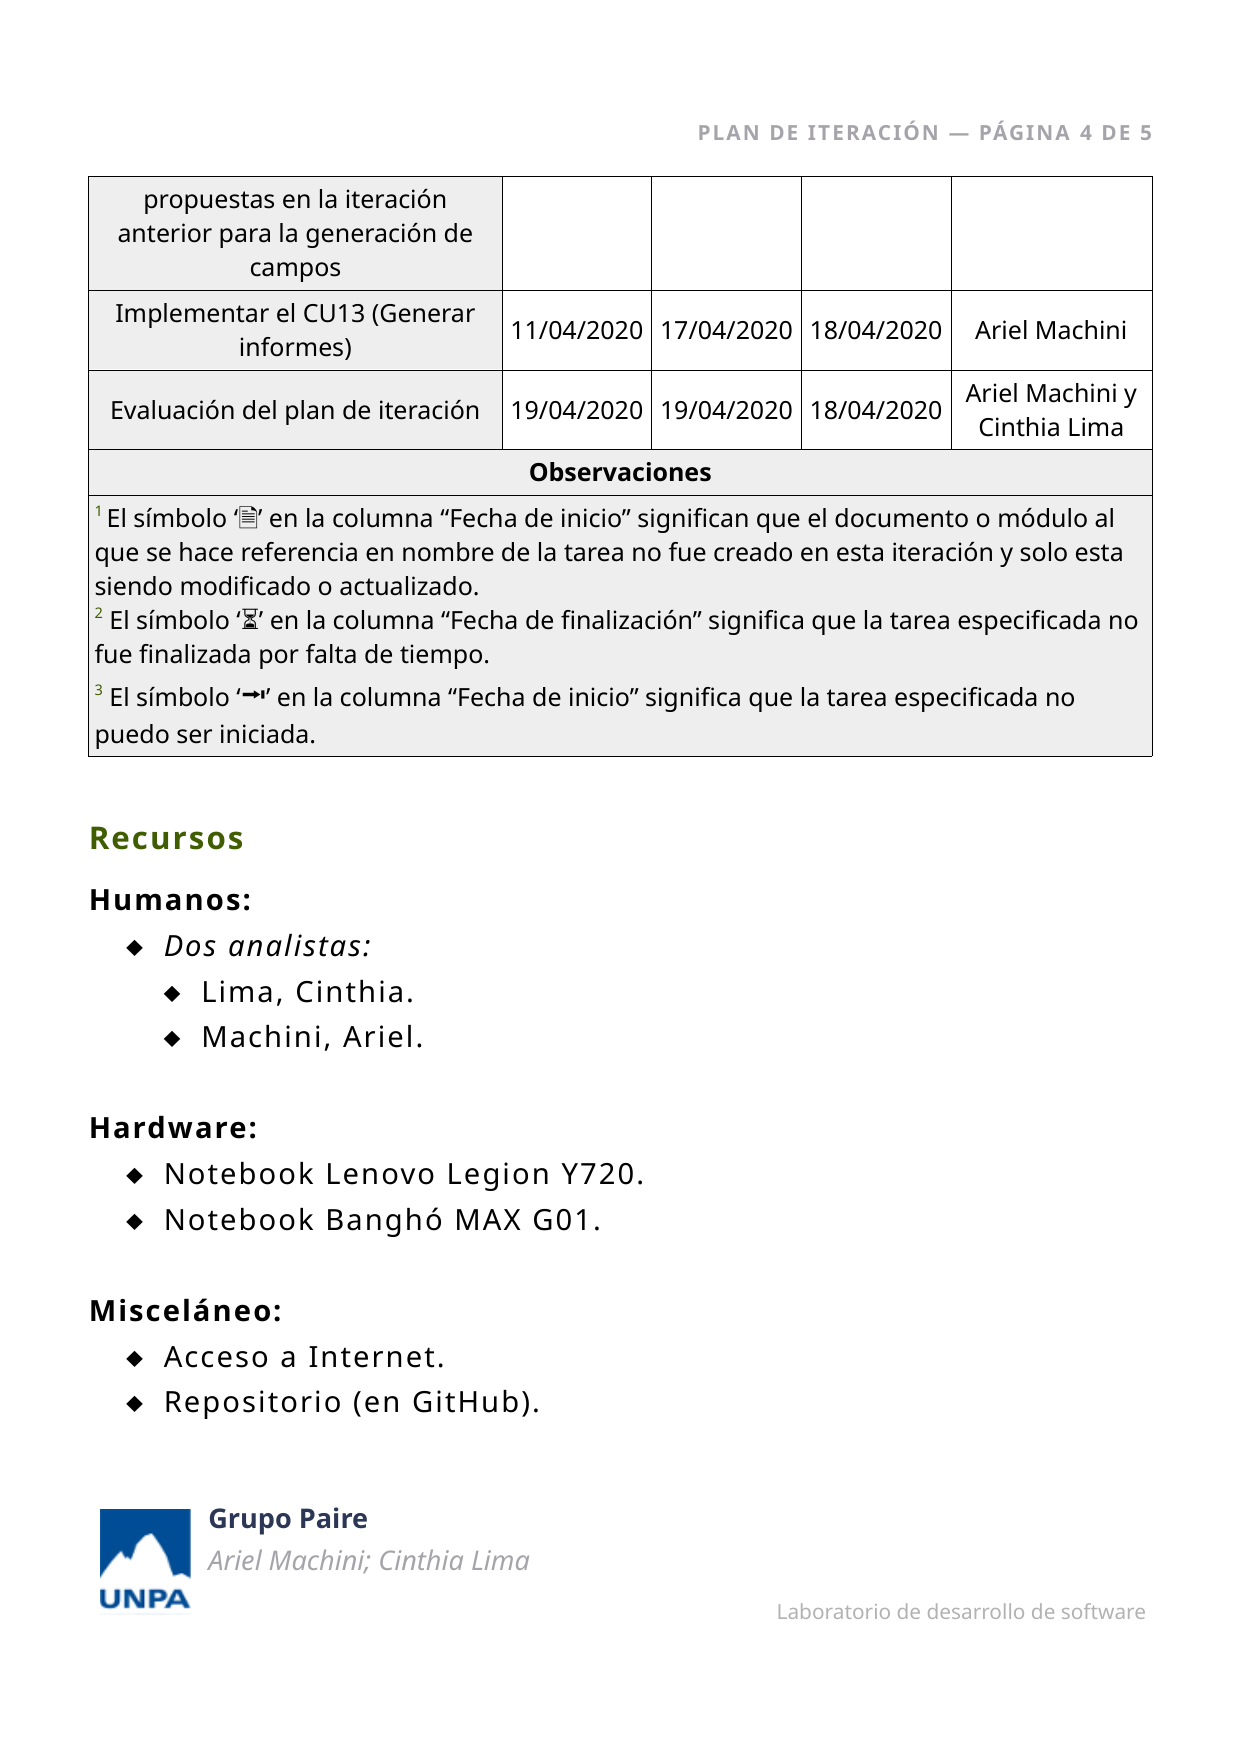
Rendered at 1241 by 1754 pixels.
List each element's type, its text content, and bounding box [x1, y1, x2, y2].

text Hardware: [88, 1108, 1152, 1147]
table_cell [652, 177, 801, 290]
table_cell 11/04/2020 [503, 291, 651, 369]
list Acceso a Internet. [126, 1336, 1152, 1376]
table_cell [802, 177, 951, 290]
table_cell [503, 177, 651, 290]
table_cell Evaluación del plan de iteración [89, 371, 502, 449]
table_cell Ariel Machini y Cinthia Lima [952, 371, 1152, 449]
table_cell propuestas en la iteración anterior para la generación de campos [89, 177, 502, 290]
table_cell Implementar el CU13 (Generar informes) [89, 291, 502, 369]
list Repositorio (en GitHub). [126, 1381, 1152, 1421]
table_cell 1 El símbolo ‘🗎’ en la columna “Fecha de inicio” significan que el documento o módulo al que se hace referencia en nombre de la tarea no fue creado en esta iteración y solo esta siendo modificado o actualizado. 2 El símbolo ‘⏳’ en la columna “Fecha de finalización” significa que la tarea especificada no fue finalizada por falta de tiempo. 3 El símbolo ‘⭲’ en la columna “Fecha de inicio” significa que la tarea especificada no puedo ser iniciada. [89, 496, 1152, 756]
table_cell 18/04/2020 [802, 291, 951, 369]
text Recursos [88, 816, 1152, 858]
table_cell 19/04/2020 [652, 371, 801, 449]
table_cell Ariel Machini [952, 291, 1152, 369]
table_cell [952, 177, 1152, 290]
table_cell 18/04/2020 [802, 371, 951, 449]
list Dos analistas: [126, 925, 1152, 965]
table_cell Observaciones [89, 450, 1152, 495]
text Humanos: [88, 879, 1152, 919]
list Notebook Lenovo Legion Y720. [126, 1153, 1152, 1193]
table_cell 19/04/2020 [503, 371, 651, 449]
list Lima, Cinthia. [163, 971, 1152, 1011]
picture [100, 1509, 191, 1615]
text Misceláneo: [88, 1290, 1152, 1330]
list Notebook Banghó MAX G01. [126, 1199, 1152, 1239]
list Machini, Ariel. [163, 1016, 1152, 1056]
table_cell 17/04/2020 [652, 291, 801, 369]
